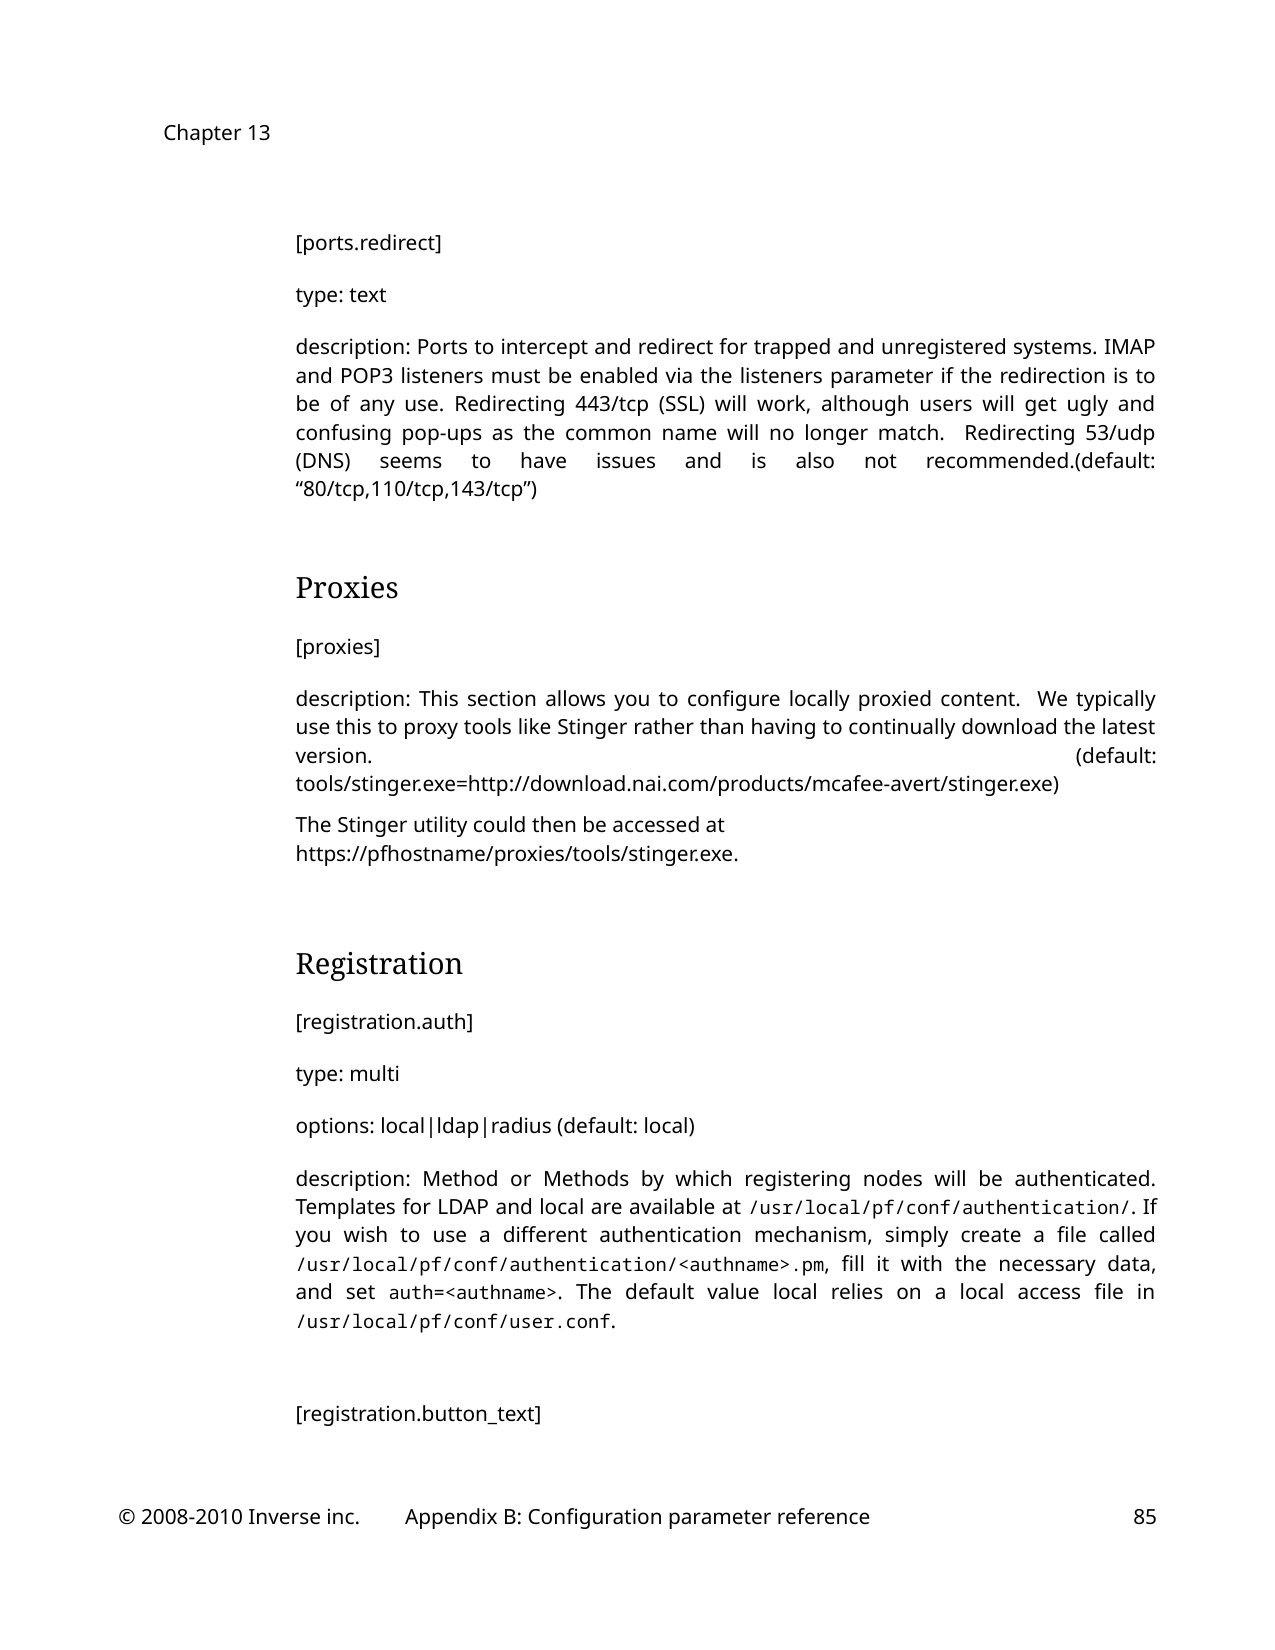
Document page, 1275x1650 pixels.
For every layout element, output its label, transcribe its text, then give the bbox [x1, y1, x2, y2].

subtitle Proxies [295, 567, 1157, 607]
text [ports.redirect] [295, 228, 1157, 257]
text type: text [295, 280, 1157, 309]
text [registration.button_text] [295, 1399, 1157, 1427]
subtitle Registration [295, 943, 1157, 983]
text [registration.auth] [295, 1007, 1157, 1036]
text description: Method or Methods by which registering nodes will be authenticated. Templates for LDAP and local are available at /usr/local/pf/conf/authentication/. If you wish to use a different authentication mechanism, simply create a file called /usr/local/pf/conf/authentication/<authname>.pm, fill it with the necessary data, and set auth=<authname>. The default value local relies on a local access file in /usr/local/pf/conf/user.conf. [295, 1164, 1157, 1334]
text description: Ports to intercept and redirect for trapped and unregistered systems. IMAP and POP3 listeners must be enabled via the listeners parameter if the redirection is to be of any use. Redirecting 443/tcp (SSL) will work, although users will get ugly and confusing pop-ups as the common name will no longer match. Redirecting 53/udp (DNS) seems to have issues and is also not recommended.(default: “80/tcp,110/tcp,143/tcp”) [295, 332, 1157, 503]
text The Stinger utility could then be accessed at https://pfhostname/proxies/tools/stinger.exe. [295, 810, 1157, 867]
text description: This section allows you to configure locally proxied content. We typically use this to proxy tools like Stinger rather than having to continually download the latest version. (default: tools/stinger.exe=http://download.nai.com/products/mcafee-avert/stinger.exe) [295, 684, 1157, 798]
text [proxies] [295, 632, 1157, 660]
text options: local|ldap|radius (default: local) [295, 1112, 1157, 1140]
text type: multi [295, 1059, 1157, 1088]
